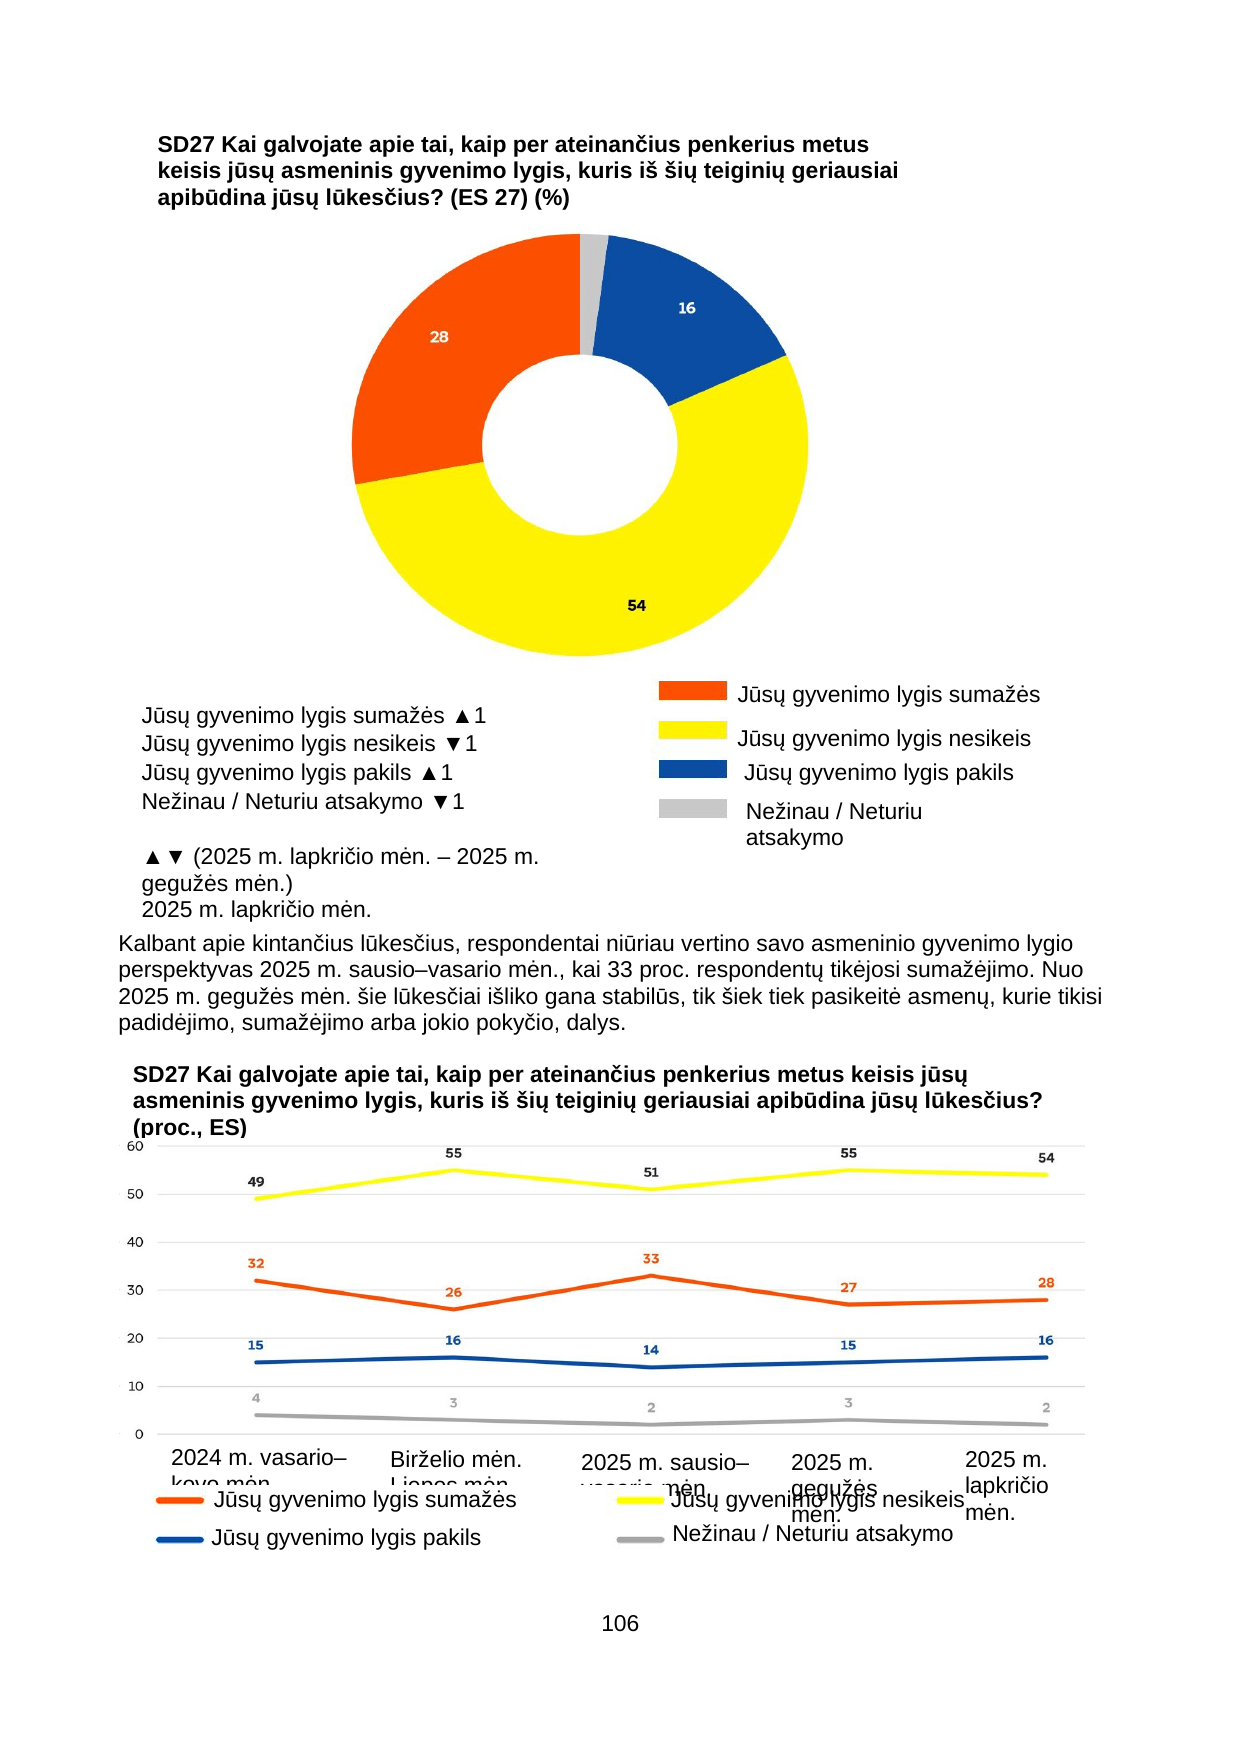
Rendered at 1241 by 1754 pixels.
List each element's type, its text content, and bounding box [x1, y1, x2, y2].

picture [148, 1485, 669, 1553]
text Kalbant apie kintančius lūkesčius, respondentai niūriau vertino savo asmeninio gyvenimo lygio perspektyvas 2025 m. sausio–vasario mėn., kai 33 proc. respondentų tikėjosi sumažėjimo. Nuo 2025 m. gegužės mėn. šie lūkesčiai išliko gana stabilūs, tik šiek tiek pasikeitė asmenų, kurie tikisi padidėjimo, sumažėjimo arba jokio pokyčio, dalys. [118, 124, 1122, 1036]
picture [651, 674, 736, 821]
picture [343, 225, 814, 662]
picture [119, 1138, 1085, 1440]
